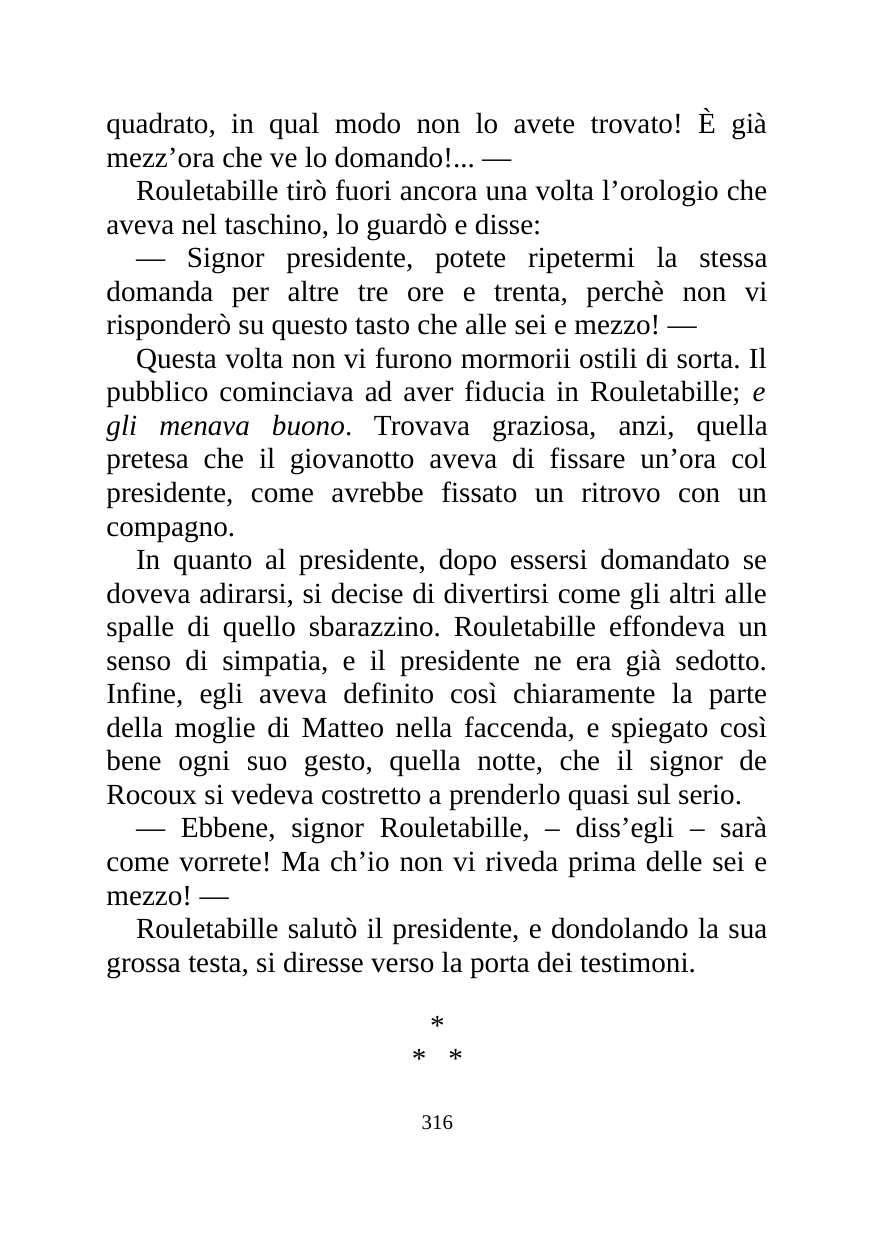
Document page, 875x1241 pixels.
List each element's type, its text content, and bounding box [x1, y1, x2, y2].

text quadrato, in qual modo non lo avete trovato! È già mezz’ora che ve lo domando!... — [106, 106, 768, 173]
text — Ebbene, signor Rouletabille, – diss’egli – sarà come vorrete! Ma ch’io non vi riveda prima delle sei e mezzo! — [106, 811, 768, 911]
text In quanto al presidente, dopo essersi domandato se doveva adirarsi, si decise di divertirsi come gli altri alle spalle di quello sbarazzino. Rouletabille effondeva un senso di simpatia, e il presidente ne era già sedotto. Infine, egli aveva definito così chiaramente la parte della moglie di Matteo nella faccenda, e spiegato così bene ogni suo gesto, quella notte, che il signor de Rocoux si vedeva costretto a prenderlo quasi sul serio. [106, 542, 768, 811]
text * * * [106, 1008, 768, 1075]
text Rouletabille salutò il presidente, e dondolando la sua grossa testa, si diresse verso la porta dei testimoni. [106, 911, 768, 978]
text — Signor presidente, potete ripetermi la stessa domanda per altre tre ore e trenta, perchè non vi risponderò su questo tasto che alle sei e mezzo! — [106, 240, 768, 341]
text Questa volta non vi furono mormorii ostili di sorta. Il pubblico cominciava ad aver fiducia in Rouletabille; e gli menava buono. Trovava graziosa, anzi, quella pretesa che il giovanotto aveva di fissare un’ora col presidente, come avrebbe fissato un ritrovo con un compagno. [106, 341, 768, 542]
text Rouletabille tirò fuori ancora una volta l’orologio che aveva nel taschino, lo guardò e disse: [106, 173, 768, 240]
